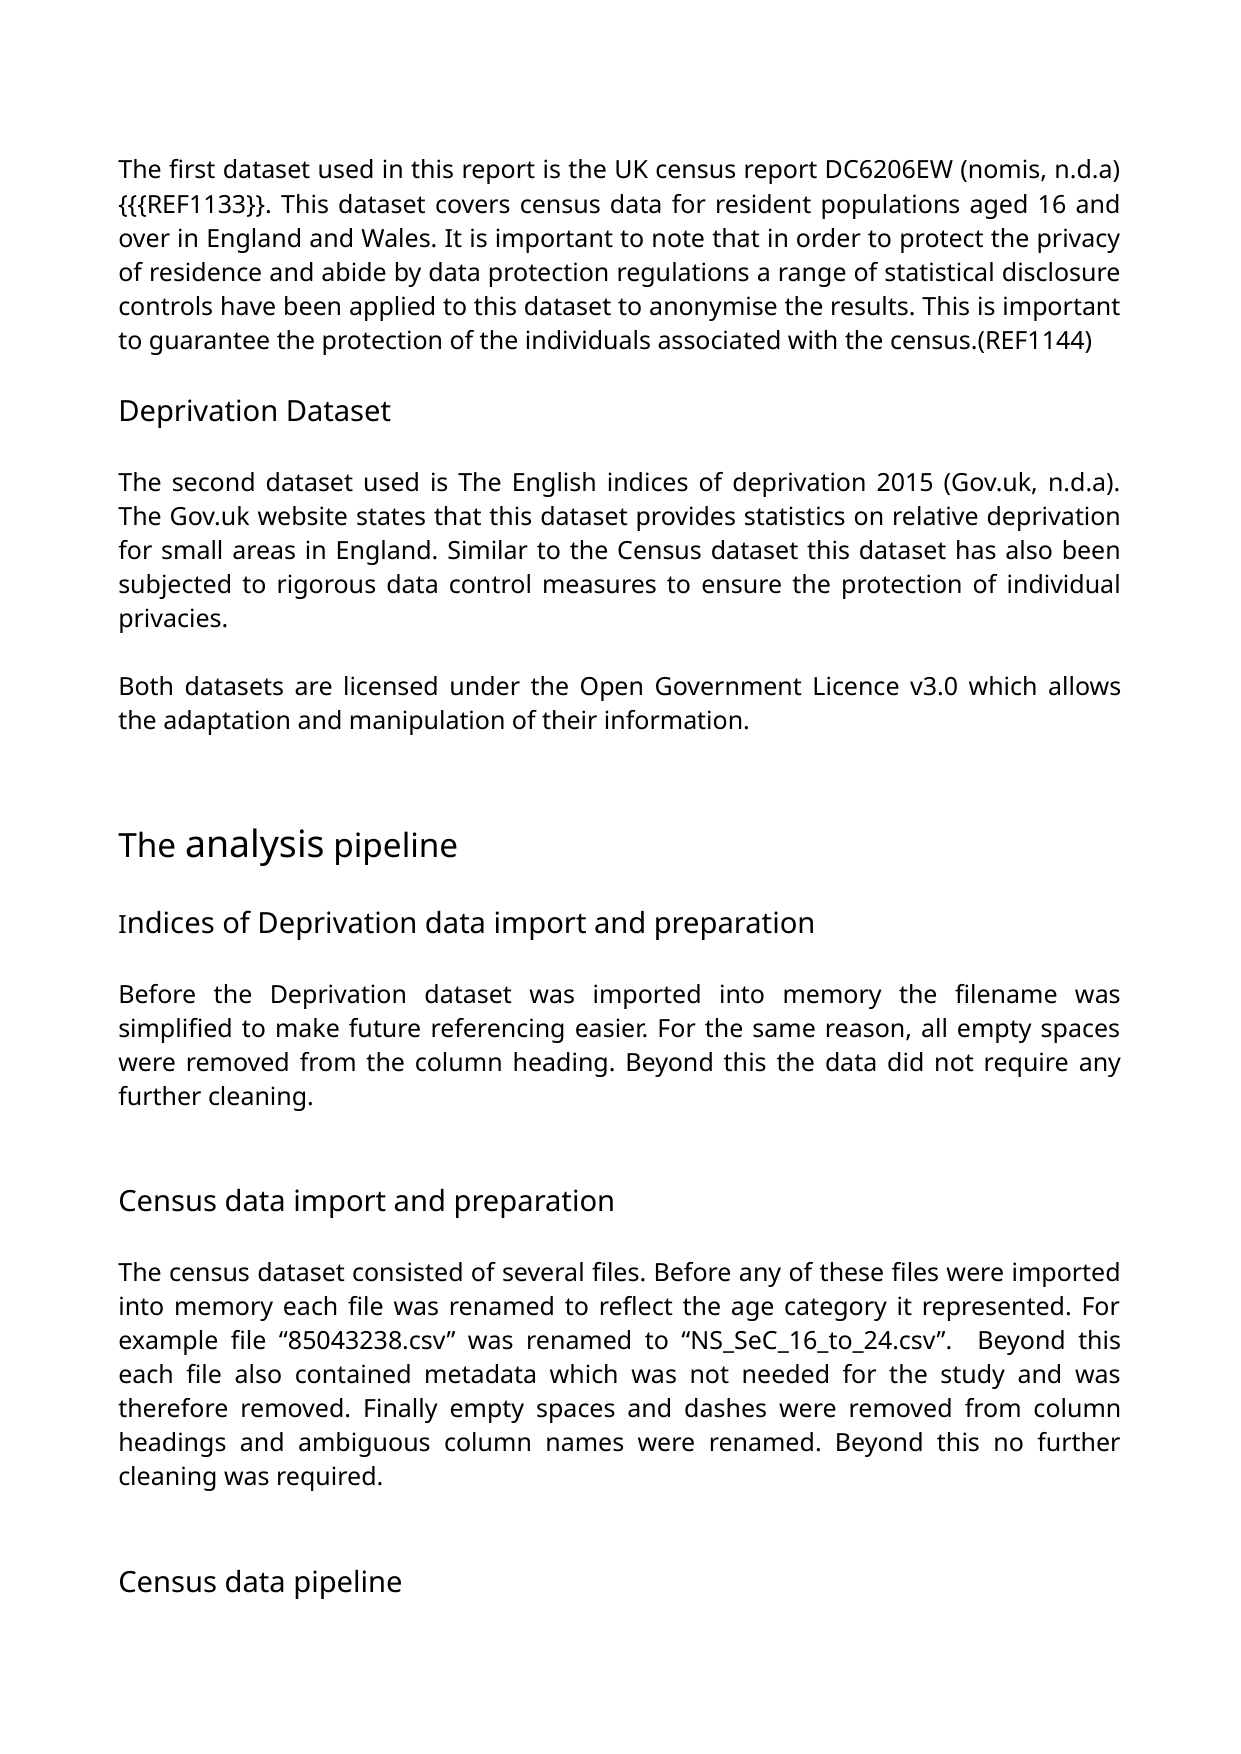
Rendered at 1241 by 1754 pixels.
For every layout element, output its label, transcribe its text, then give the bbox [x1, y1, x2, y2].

text The analysis pipeline [118, 817, 1122, 868]
text The second dataset used is The English indices of deprivation 2015 (Gov.uk, n.d.a). The Gov.uk website states that this dataset provides statistics on relative deprivation for small areas in England. Similar to the Census dataset this dataset has also been subjected to rigorous data control measures to ensure the protection of individual privacies. [118, 464, 1122, 635]
text The census dataset consisted of several files. Before any of these files were imported into memory each file was renamed to reflect the age category it represented. For example file “85043238.csv” was renamed to “NS_SeC_16_to_24.csv”. Beyond this each file also contained metadata which was not needed for the study and was therefore removed. Finally empty spaces and dashes were removed from column headings and ambiguous column names were renamed. Beyond this no further cleaning was required. [118, 1254, 1122, 1493]
text Indices of Deprivation data import and preparation [118, 903, 1122, 942]
text Deprivation Dataset [118, 391, 1122, 430]
text The first dataset used in this report is the UK census report DC6206EW (nomis, n.d.a) {{{REF1133}}. This dataset covers census data for resident populations aged 16 and over in England and Wales. It is important to note that in order to protect the privacy of residence and abide by data protection regulations a range of statistical disclosure controls have been applied to this dataset to anonymise the results. This is important to guarantee the protection of the individuals associated with the census.(REF1144) [118, 152, 1122, 357]
text Before the Deprivation dataset was imported into memory the filename was simplified to make future referencing easier. For the same reason, all empty spaces were removed from the column heading. Beyond this the data did not require any further cleaning. [118, 976, 1122, 1113]
text Both datasets are licensed under the Open Government Licence v3.0 which allows the adaptation and manipulation of their information. [118, 669, 1122, 737]
text Census data pipeline [118, 1561, 1122, 1601]
text Census data import and preparation [118, 1181, 1122, 1220]
